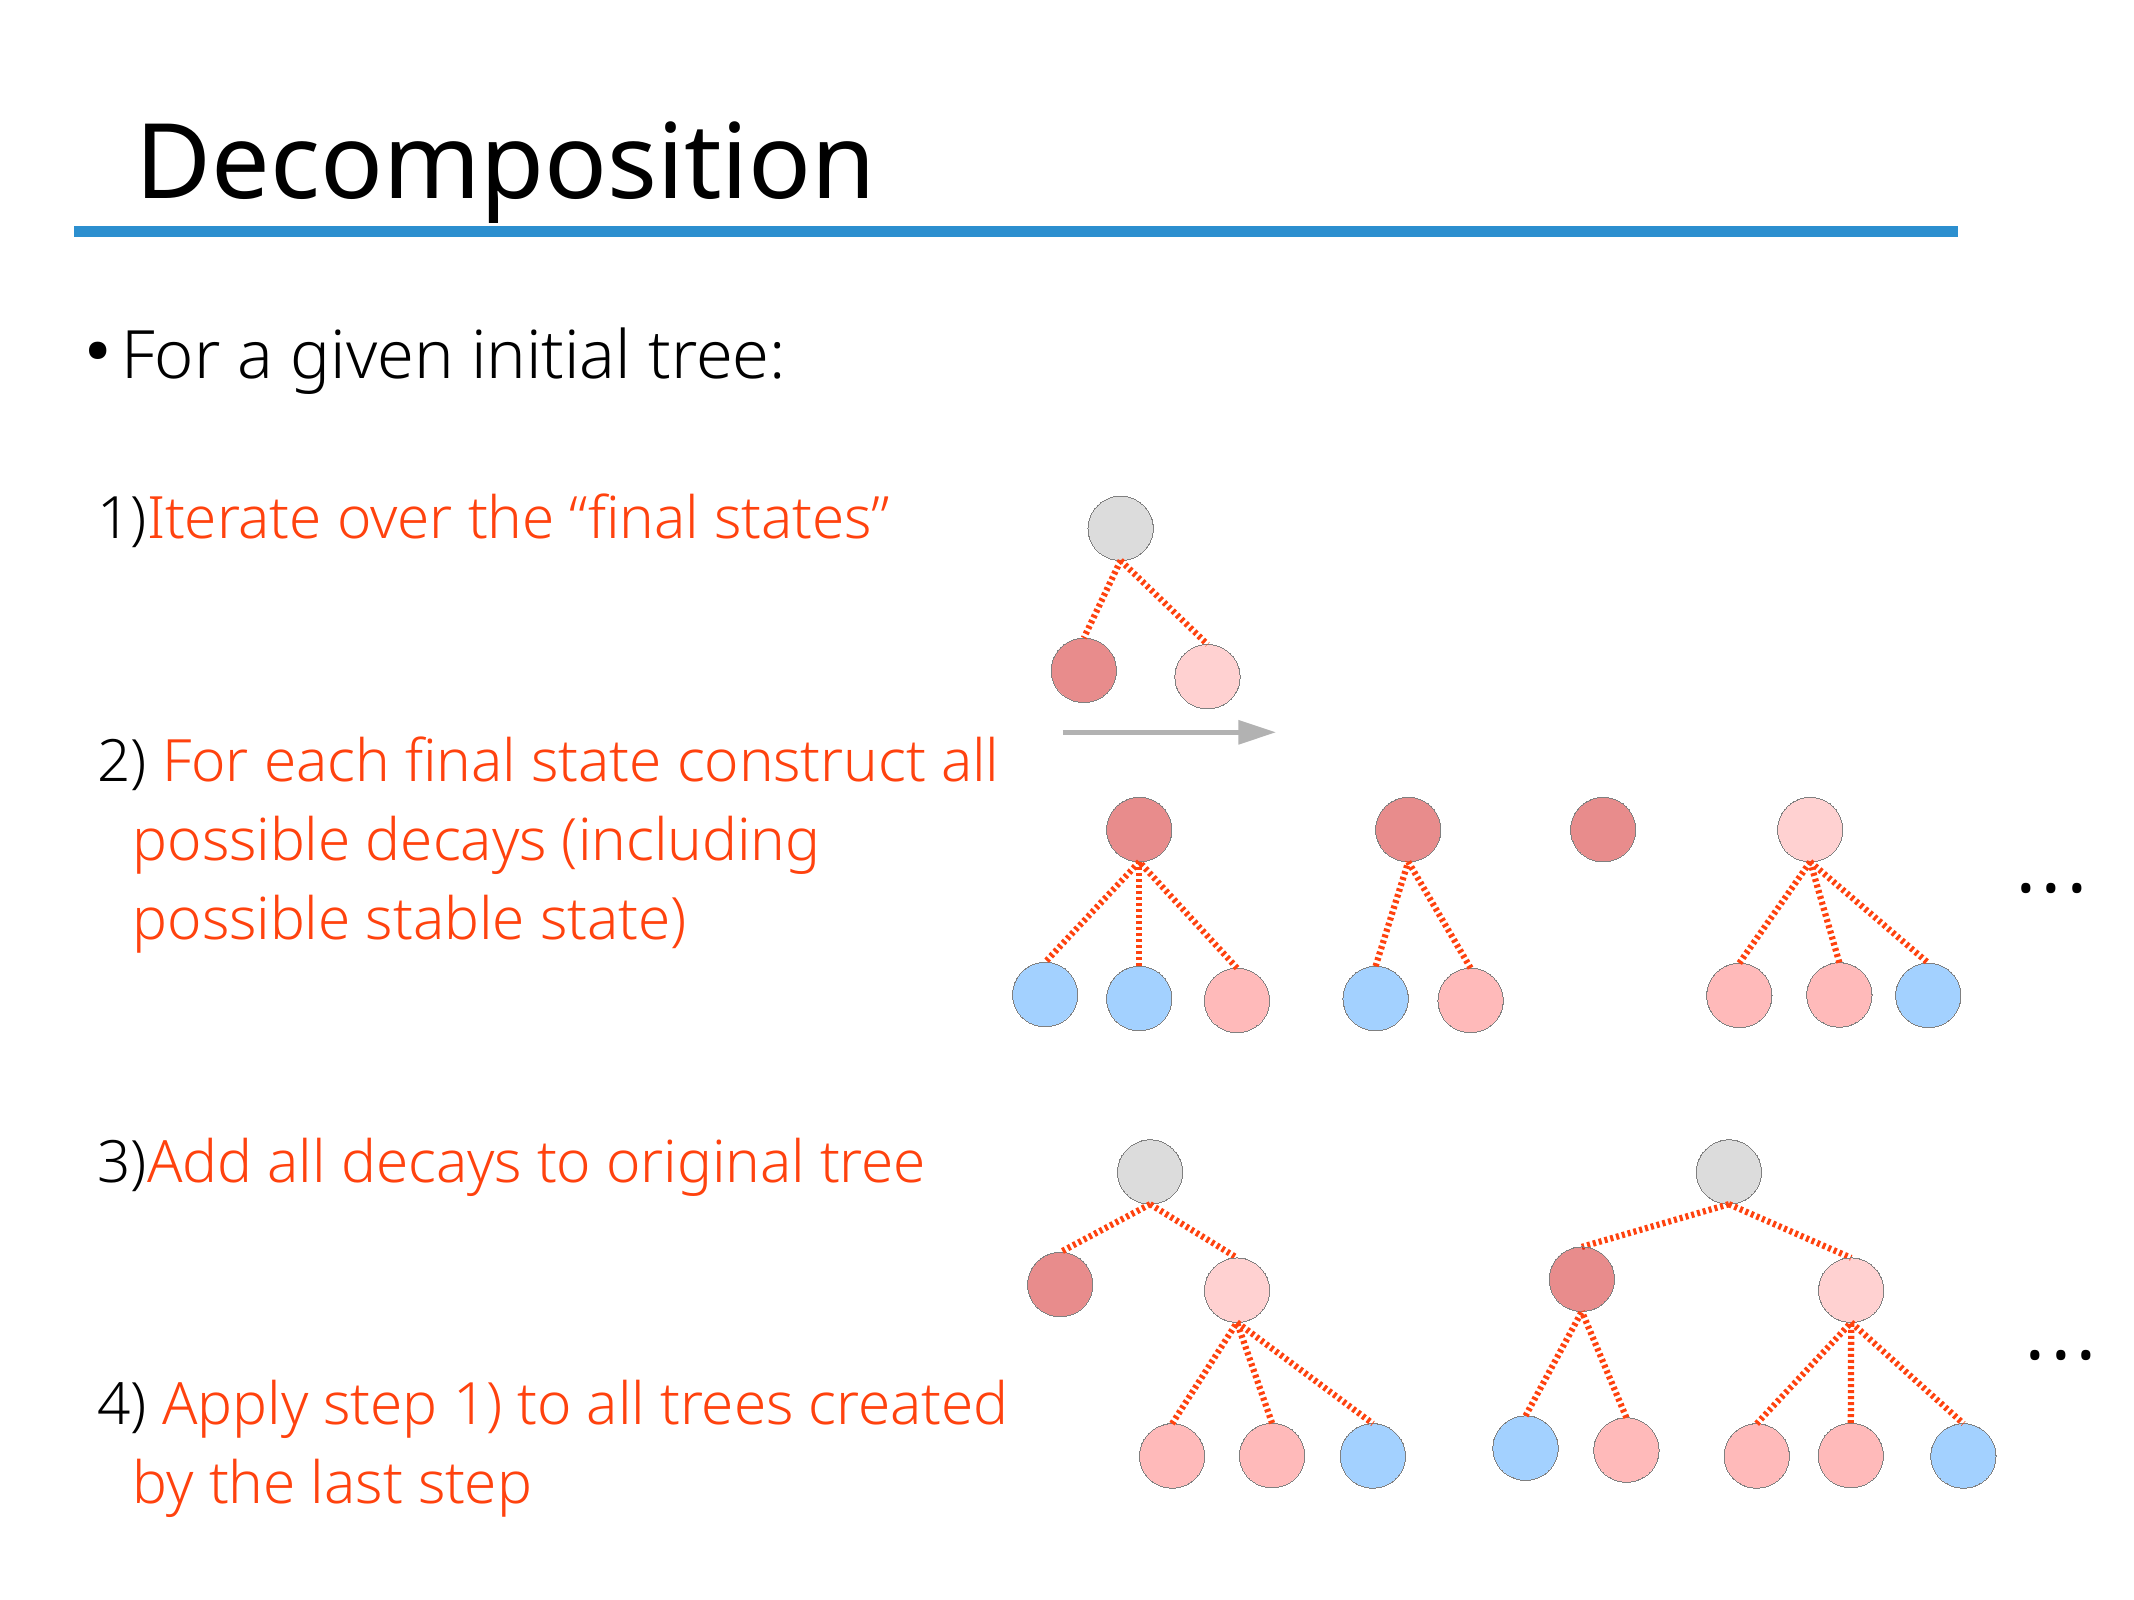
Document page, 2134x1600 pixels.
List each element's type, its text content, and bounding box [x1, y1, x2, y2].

text_box [1174, 644, 1241, 709]
text_box [1340, 1423, 1406, 1489]
text_box [1724, 1423, 1790, 1489]
text_box For a given initial tree: [71, 299, 898, 426]
text_box [1375, 797, 1441, 862]
text_box [1204, 968, 1270, 1033]
text_box [1117, 1139, 1183, 1204]
text_box [1239, 1423, 1305, 1488]
text_box Iterate over the “final states” For each final state construct all possible decays (including possible stable state) Add all decays to original tree Apply step 1) to all trees created by the last step [82, 469, 1058, 1536]
text_box [1549, 1246, 1615, 1312]
text_box [1437, 968, 1504, 1033]
text_box ... [2007, 1241, 2100, 1400]
text_box [1106, 966, 1172, 1031]
text_box [1342, 966, 1409, 1031]
text_box [1087, 496, 1154, 561]
text_box [1593, 1417, 1660, 1483]
text_box ... [1998, 773, 2091, 933]
text_box [1570, 797, 1636, 862]
text_box [1777, 797, 1843, 862]
text_box [1895, 963, 1961, 1028]
text_box [1930, 1423, 1997, 1489]
text_box [1051, 638, 1117, 703]
text_box [1806, 962, 1873, 1028]
text_box [1706, 963, 1773, 1028]
text_box [1012, 962, 1078, 1027]
text_box [1818, 1257, 1884, 1323]
text_box [1492, 1416, 1559, 1481]
text_box [1696, 1139, 1762, 1204]
text_box [1106, 797, 1172, 862]
text_box [1027, 1252, 1093, 1317]
text_box [1818, 1423, 1884, 1488]
text_box [1139, 1423, 1205, 1489]
text_box Decomposition [111, 70, 901, 243]
text_box [1204, 1257, 1270, 1323]
